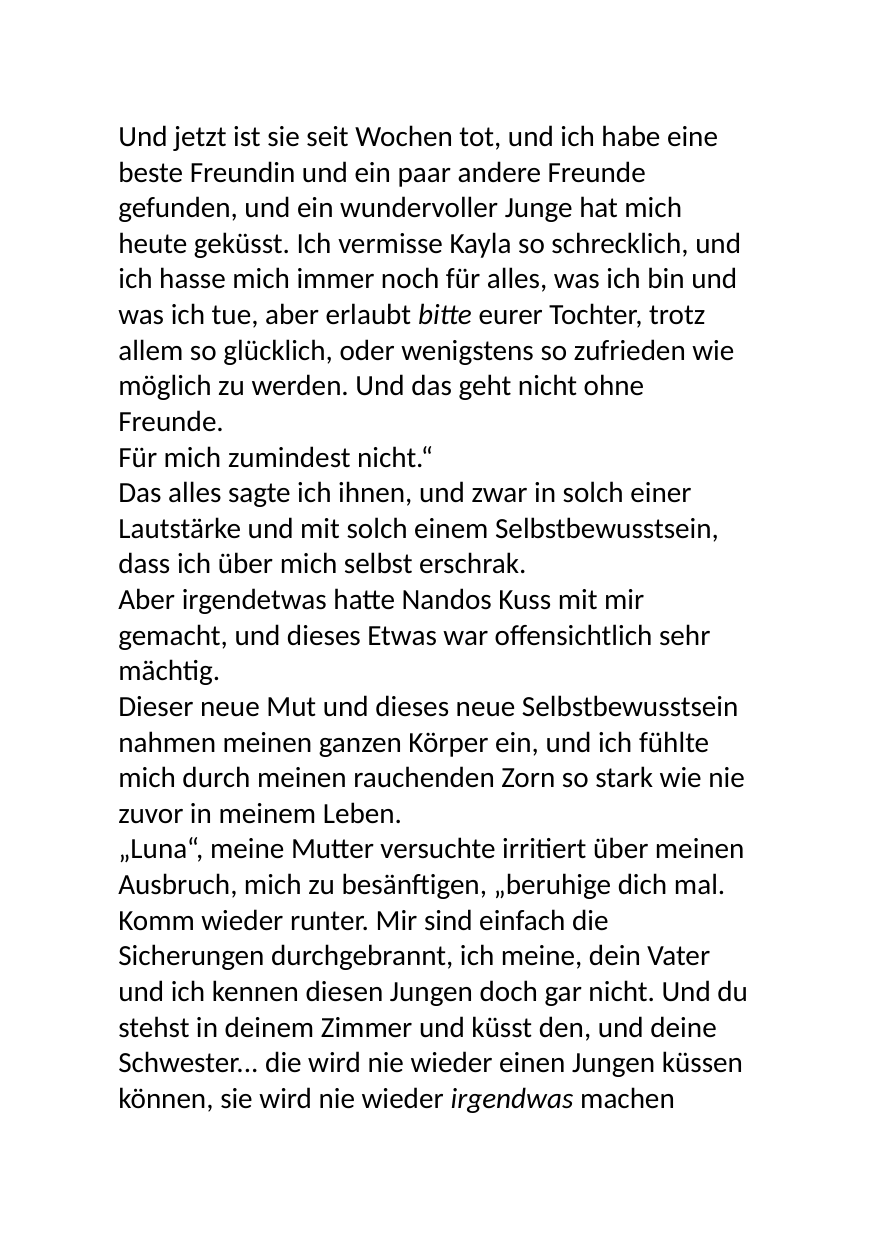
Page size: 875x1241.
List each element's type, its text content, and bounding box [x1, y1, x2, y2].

text „Luna“, meine Mutter versuchte irritiert über meinen Ausbruch, mich zu besänftigen, „beruhige dich mal. Komm wieder runter. Mir sind einfach die Sicherungen durchgebrannt, ich meine, dein Vater und ich kennen diesen Jungen doch gar nicht. Und du stehst in deinem Zimmer und küsst den, und deine Schwester... die wird nie wieder einen Jungen küssen können, sie wird nie wieder irgendwas machen [118, 831, 756, 1116]
text Für mich zumindest nicht.“ [118, 439, 756, 474]
text Dieser neue Mut und dieses neue Selbstbewusstsein nahmen meinen ganzen Körper ein, und ich fühlte mich durch meinen rauchenden Zorn so stark wie nie zuvor in meinem Leben. [118, 688, 756, 831]
text Das alles sagte ich ihnen, und zwar in solch einer Lautstärke und mit solch einem Selbstbewusstsein, dass ich über mich selbst erschrak. [118, 474, 756, 581]
text Aber irgendetwas hatte Nandos Kuss mit mir gemacht, und dieses Etwas war offensichtlich sehr mächtig. [118, 581, 756, 688]
text Und jetzt ist sie seit Wochen tot, und ich habe eine beste Freundin und ein paar andere Freunde gefunden, und ein wundervoller Junge hat mich heute geküsst. Ich vermisse Kayla so schrecklich, und ich hasse mich immer noch für alles, was ich bin und was ich tue, aber erlaubt bitte eurer Tochter, trotz allem so glücklich, oder wenigstens so zufrieden wie möglich zu werden. Und das geht nicht ohne Freunde. [118, 118, 756, 439]
